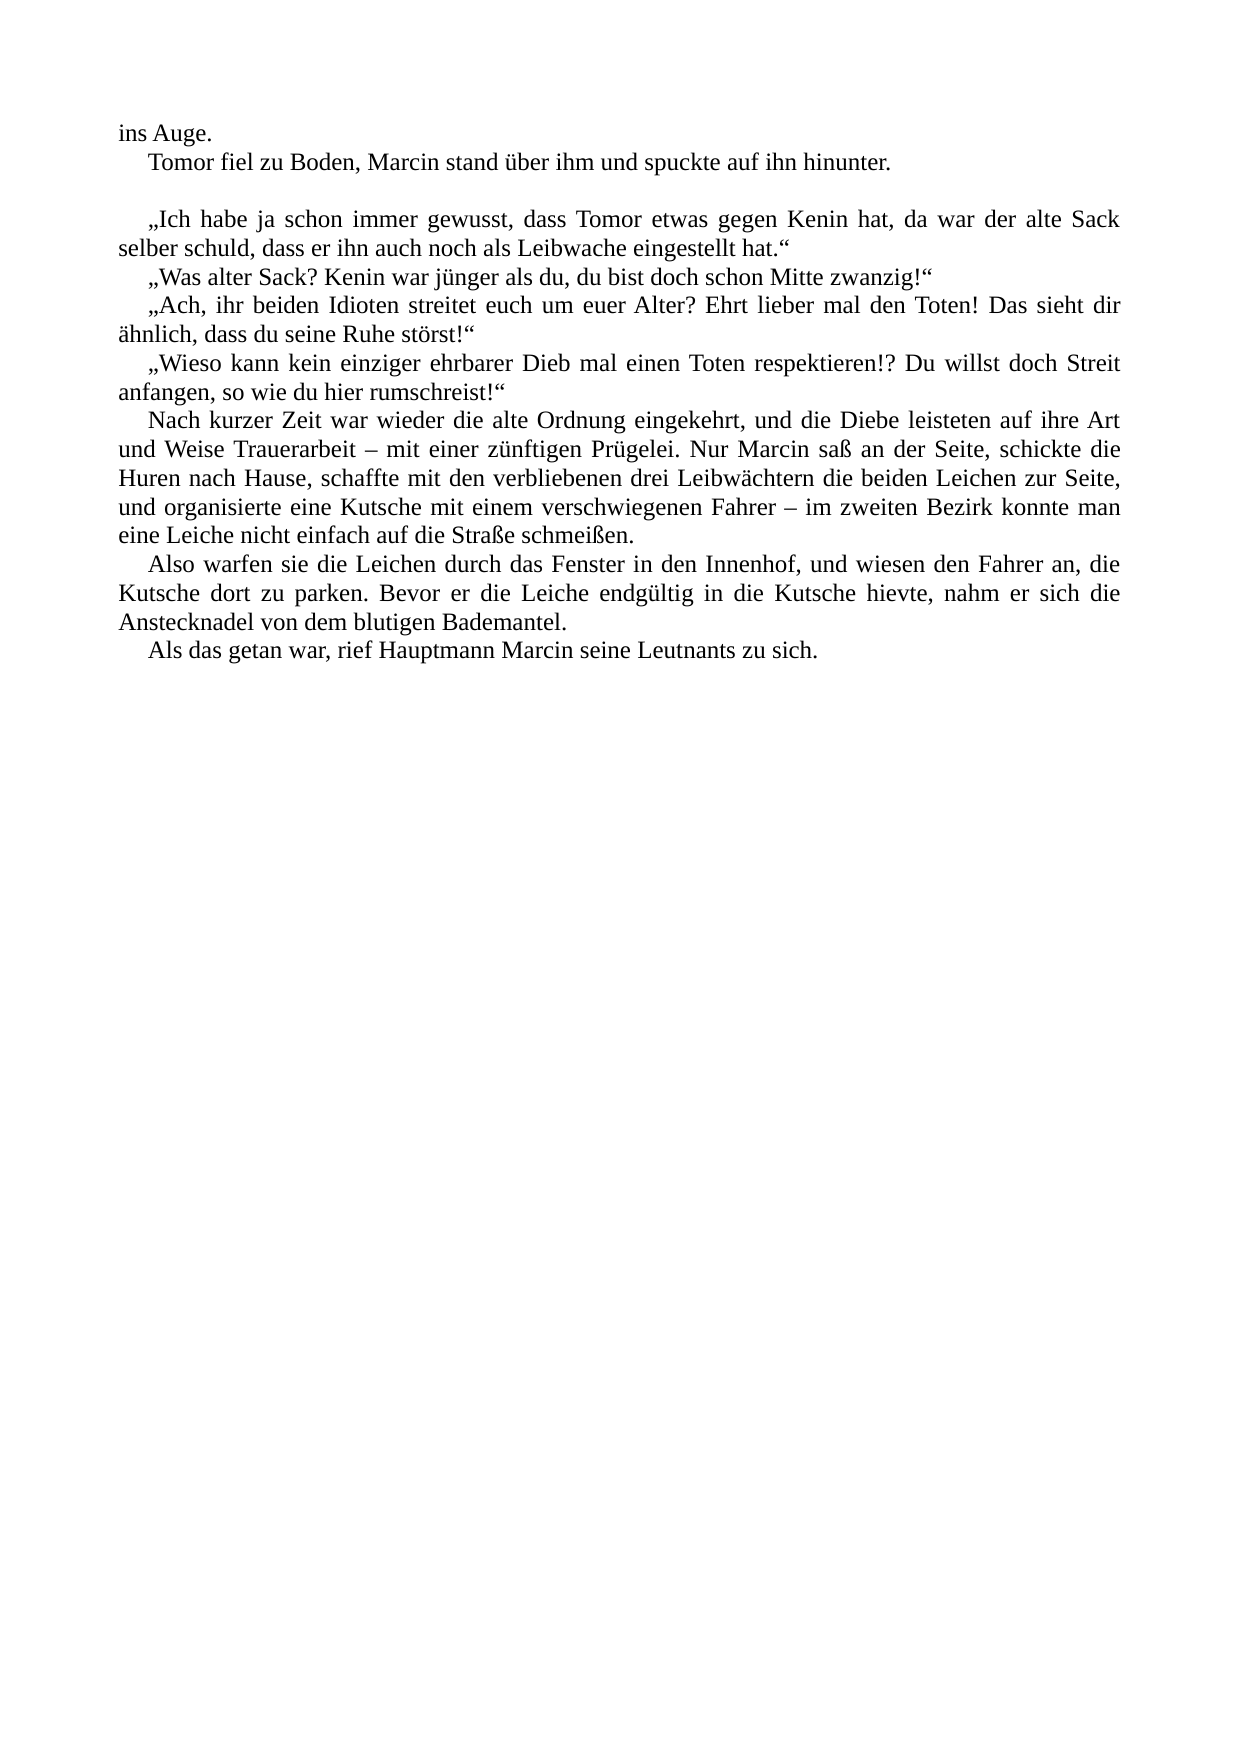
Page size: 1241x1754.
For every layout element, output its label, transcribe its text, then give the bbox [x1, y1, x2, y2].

text „Wieso kann kein einziger ehrbarer Dieb mal einen Toten respektieren!? Du willst doch Streit anfangen, so wie du hier rumschreist!“ [118, 348, 1122, 406]
text „Was alter Sack? Kenin war jünger als du, du bist doch schon Mitte zwanzig!“ [118, 262, 1122, 291]
text Tomor fiel zu Boden, Marcin stand über ihm und spuckte auf ihn hinunter. [118, 147, 1122, 176]
text „Ich habe ja schon immer gewusst, dass Tomor etwas gegen Kenin hat, da war der alte Sack selber schuld, dass er ihn auch noch als Leibwache eingestellt hat.“ [118, 204, 1122, 262]
text Als das getan war, rief Hauptmann Marcin seine Leutnants zu sich. [118, 636, 1122, 664]
text ins Auge. [118, 118, 1122, 147]
text „Ach, ihr beiden Idioten streitet euch um euer Alter? Ehrt lieber mal den Toten! Das sieht dir ähnlich, dass du seine Ruhe störst!“ [118, 291, 1122, 348]
text Nach kurzer Zeit war wieder die alte Ordnung eingekehrt, und die Diebe leisteten auf ihre Art und Weise Trauerarbeit – mit einer zünftigen Prügelei. Nur Marcin saß an der Seite, schickte die Huren nach Hause, schaffte mit den verbliebenen drei Leibwächtern die beiden Leichen zur Seite, und organisierte eine Kutsche mit einem verschwiegenen Fahrer – im zweiten Bezirk konnte man eine Leiche nicht einfach auf die Straße schmeißen. [118, 406, 1122, 549]
text Also warfen sie die Leichen durch das Fenster in den Innenhof, und wiesen den Fahrer an, die Kutsche dort zu parken. Bevor er die Leiche endgültig in die Kutsche hievte, nahm er sich die Anstecknadel von dem blutigen Bademantel. [118, 549, 1122, 636]
